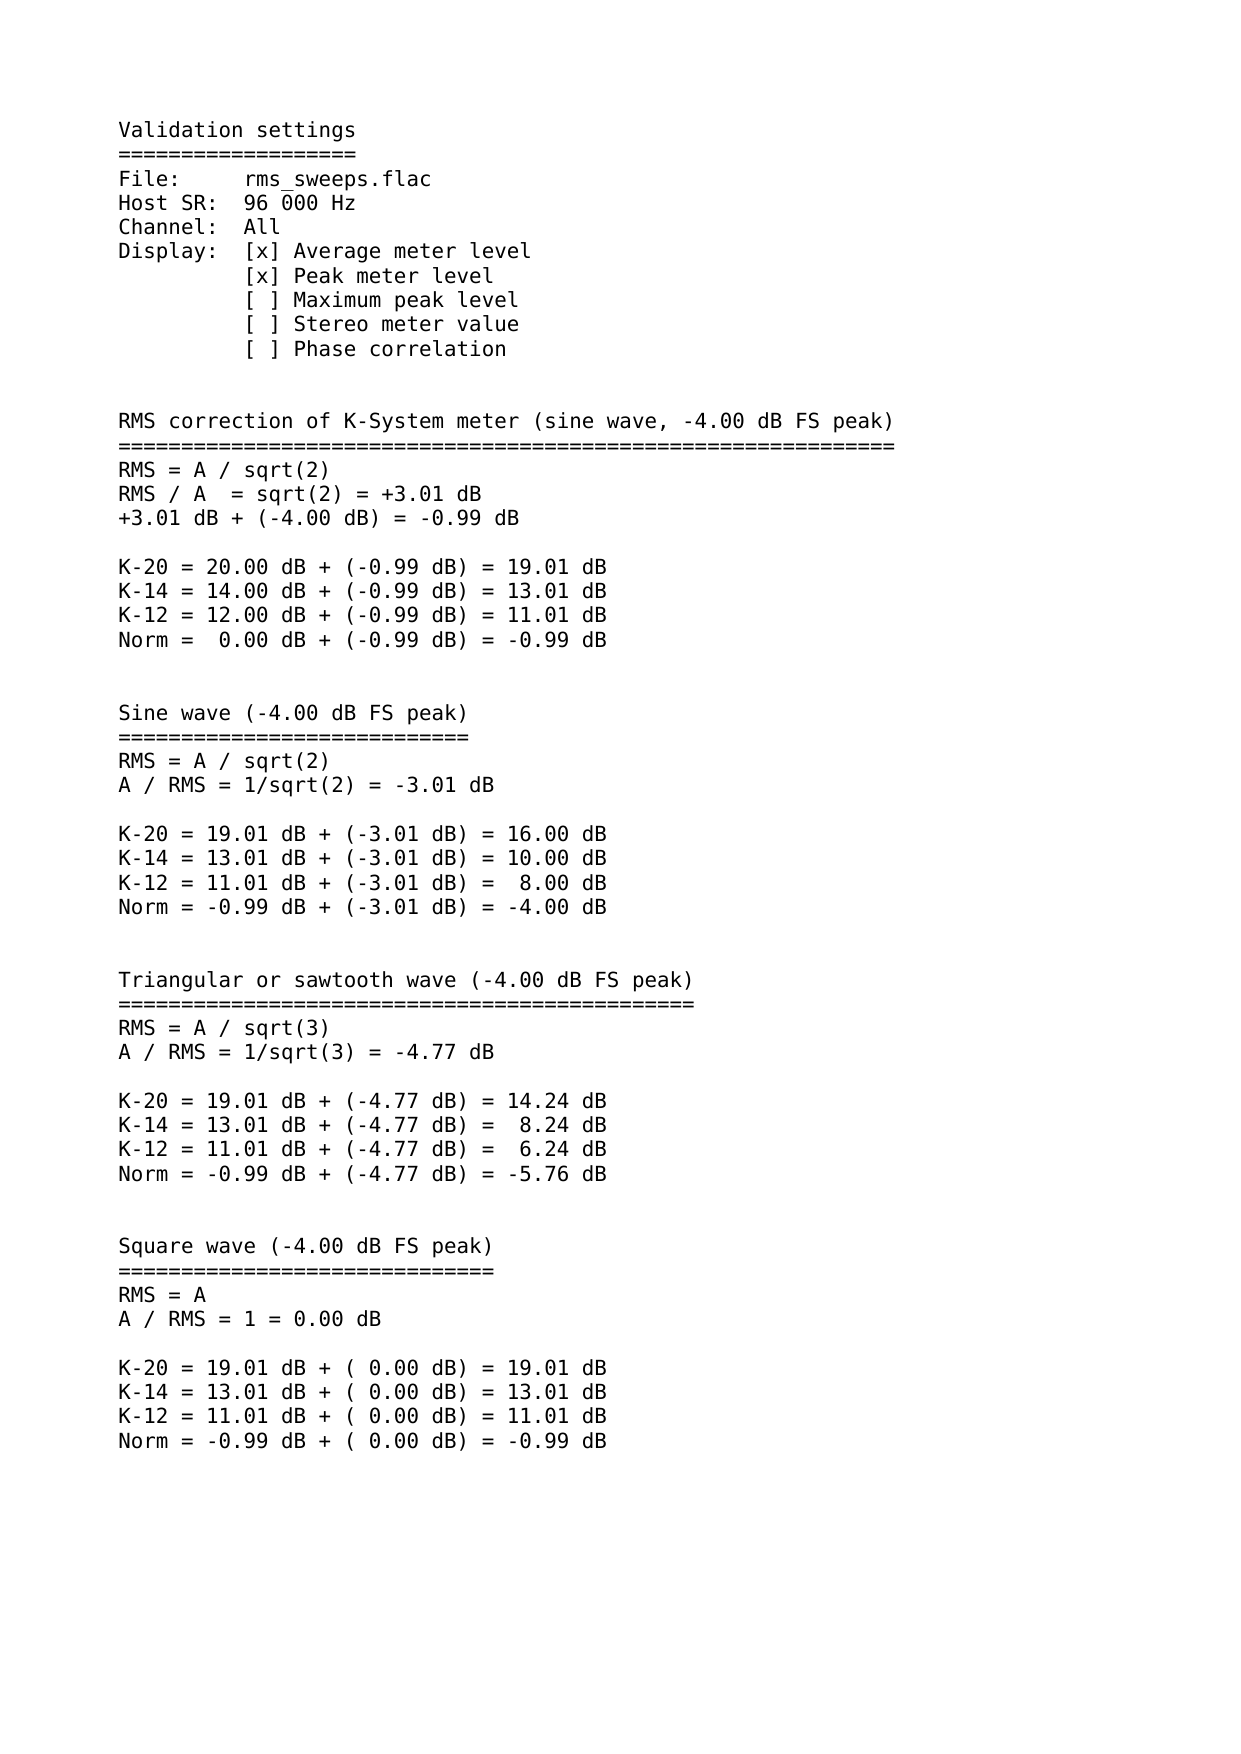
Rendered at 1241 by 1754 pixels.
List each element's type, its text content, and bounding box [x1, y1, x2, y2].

text Triangular or sawtooth wave (-4.00 dB FS peak) [118, 968, 1122, 992]
text RMS = A / sqrt(2) [118, 749, 1122, 773]
text RMS = A / sqrt(2) [118, 458, 1122, 482]
text [x] Peak meter level [118, 264, 1122, 288]
text A / RMS = 1 = 0.00 dB [118, 1307, 1122, 1332]
text Display: [x] Average meter level [118, 239, 1122, 264]
text Sine wave (-4.00 dB FS peak) [118, 701, 1122, 725]
text A / RMS = 1/sqrt(3) = -4.77 dB [118, 1040, 1122, 1065]
text ============================================== [118, 992, 1122, 1016]
text RMS = A / sqrt(3) [118, 1016, 1122, 1040]
text K-20 = 19.01 dB + (-3.01 dB) = 16.00 dB [118, 822, 1122, 846]
text RMS / A = sqrt(2) = +3.01 dB [118, 482, 1122, 506]
text [ ] Phase correlation [118, 337, 1122, 361]
text K-12 = 11.01 dB + ( 0.00 dB) = 11.01 dB [118, 1404, 1122, 1429]
text K-12 = 11.01 dB + (-4.77 dB) = 6.24 dB [118, 1137, 1122, 1162]
text Norm = -0.99 dB + (-4.77 dB) = -5.76 dB [118, 1162, 1122, 1186]
text ============================================================== [118, 434, 1122, 458]
text A / RMS = 1/sqrt(2) = -3.01 dB [118, 773, 1122, 798]
text Norm = -0.99 dB + ( 0.00 dB) = -0.99 dB [118, 1429, 1122, 1453]
text K-14 = 13.01 dB + (-4.77 dB) = 8.24 dB [118, 1113, 1122, 1137]
text Square wave (-4.00 dB FS peak) [118, 1234, 1122, 1259]
text File: rms_sweeps.flac [118, 167, 1122, 191]
text RMS correction of K-System meter (sine wave, -4.00 dB FS peak) [118, 409, 1122, 434]
text Validation settings [118, 118, 1122, 142]
text Channel: All [118, 215, 1122, 239]
text K-14 = 14.00 dB + (-0.99 dB) = 13.01 dB [118, 579, 1122, 603]
text Norm = -0.99 dB + (-3.01 dB) = -4.00 dB [118, 895, 1122, 919]
text ============================== [118, 1259, 1122, 1283]
text [ ] Maximum peak level [118, 288, 1122, 312]
text K-14 = 13.01 dB + (-3.01 dB) = 10.00 dB [118, 846, 1122, 871]
text Host SR: 96 000 Hz [118, 191, 1122, 215]
text =================== [118, 142, 1122, 167]
text +3.01 dB + (-4.00 dB) = -0.99 dB [118, 506, 1122, 531]
text K-14 = 13.01 dB + ( 0.00 dB) = 13.01 dB [118, 1380, 1122, 1404]
text K-12 = 12.00 dB + (-0.99 dB) = 11.01 dB [118, 603, 1122, 628]
text ============================ [118, 725, 1122, 749]
text K-20 = 19.01 dB + (-4.77 dB) = 14.24 dB [118, 1089, 1122, 1113]
text [ ] Stereo meter value [118, 312, 1122, 337]
text K-20 = 19.01 dB + ( 0.00 dB) = 19.01 dB [118, 1356, 1122, 1380]
text Norm = 0.00 dB + (-0.99 dB) = -0.99 dB [118, 628, 1122, 652]
text K-20 = 20.00 dB + (-0.99 dB) = 19.01 dB [118, 555, 1122, 579]
text RMS = A [118, 1283, 1122, 1307]
text K-12 = 11.01 dB + (-3.01 dB) = 8.00 dB [118, 871, 1122, 895]
